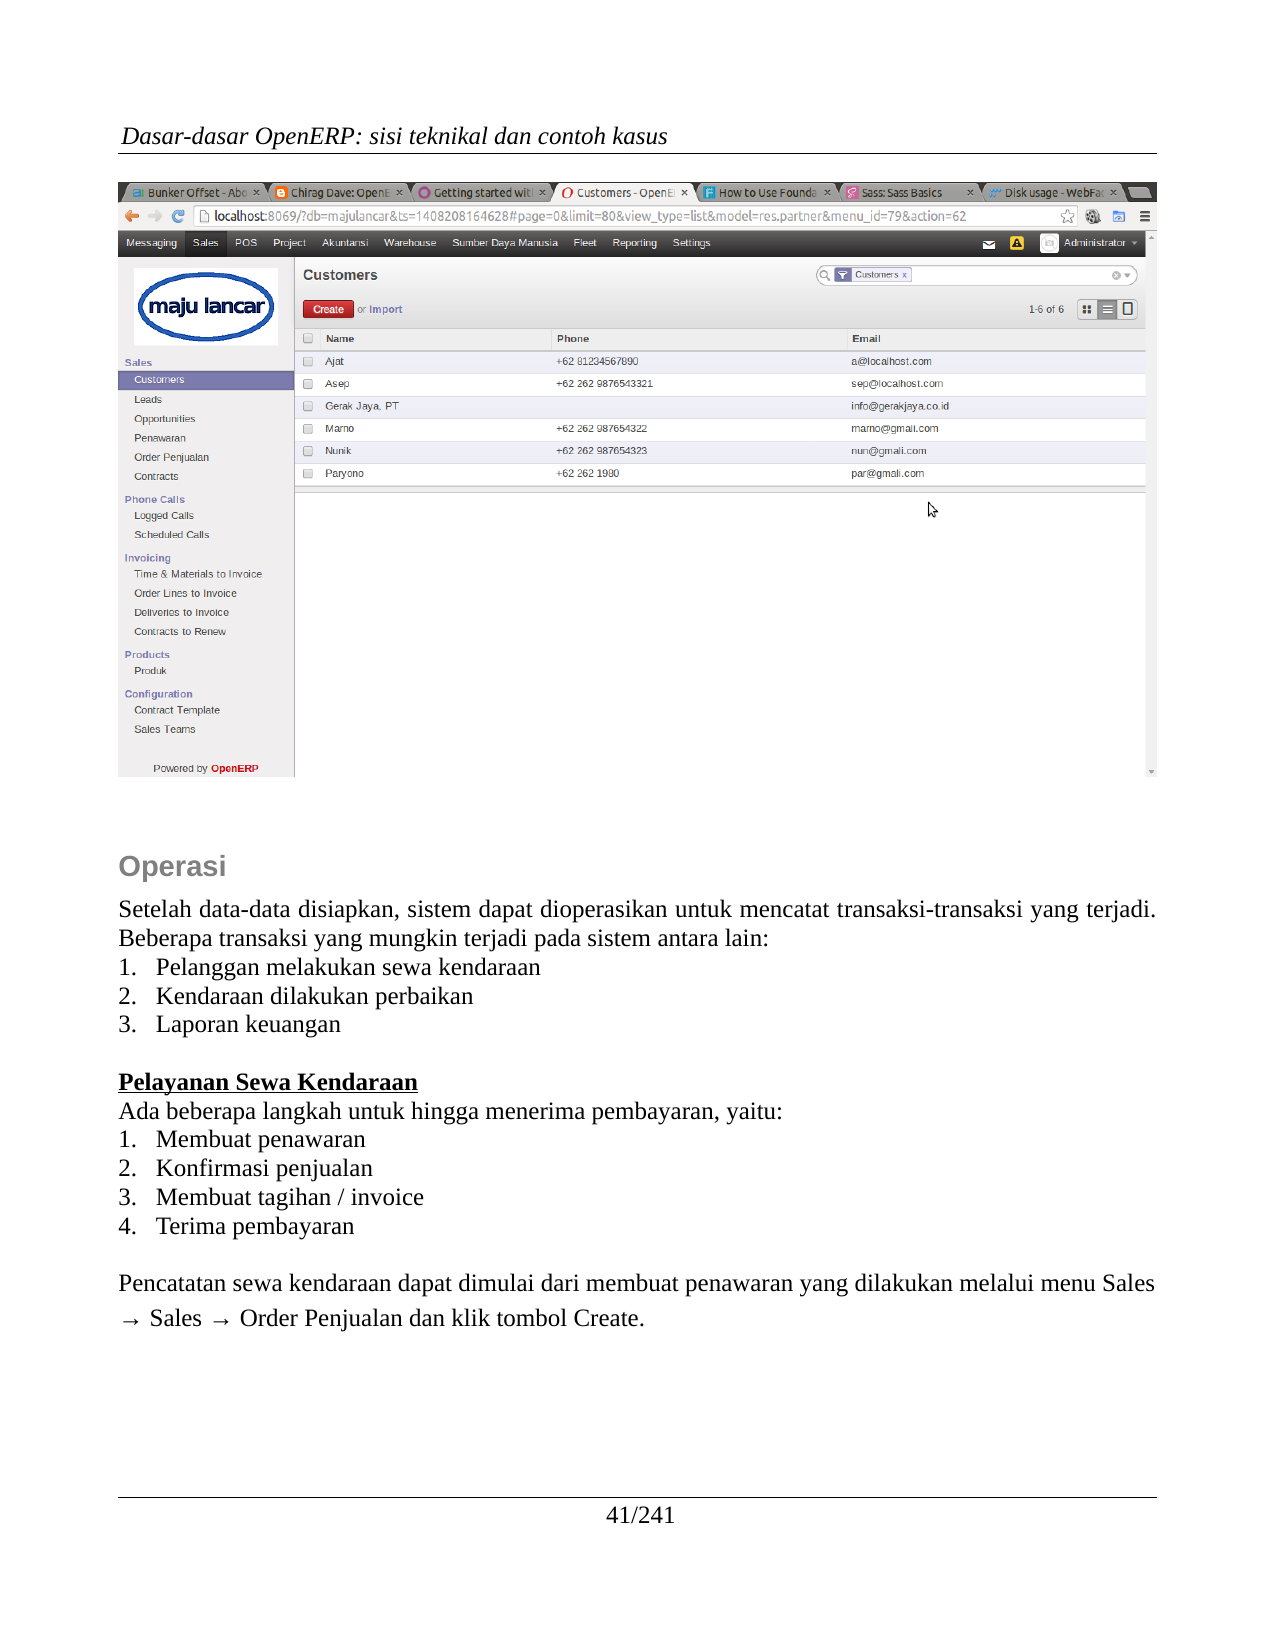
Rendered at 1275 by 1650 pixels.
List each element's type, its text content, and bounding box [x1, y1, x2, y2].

picture [118, 182, 1157, 777]
list Membuat penawaran [118, 1124, 1157, 1153]
text Pelayanan Sewa Kendaraan [118, 1067, 1157, 1096]
text Setelah data-data disiapkan, sistem dapat dioperasikan untuk mencatat transaksi-transaksi yang terjadi. Beberapa transaksi yang mungkin terjadi pada sistem antara lain: [118, 894, 1157, 952]
list Terima pembayaran [118, 1211, 1157, 1239]
list Membuat tagihan / invoice [118, 1182, 1157, 1211]
text Pencatatan sewa kendaraan dapat dimulai dari membuat penawaran yang dilakukan melalui menu Sales → Sales → Order Penjualan dan klik tombol Create. [118, 1268, 1157, 1332]
subtitle Operasi [118, 848, 1157, 882]
text Ada beberapa langkah untuk hingga menerima pembayaran, yaitu: [118, 1096, 1157, 1124]
list Laporan keuangan [118, 1009, 1157, 1038]
list Pelanggan melakukan sewa kendaraan [118, 952, 1157, 981]
list Konfirmasi penjualan [118, 1153, 1157, 1182]
list Kendaraan dilakukan perbaikan [118, 981, 1157, 1009]
